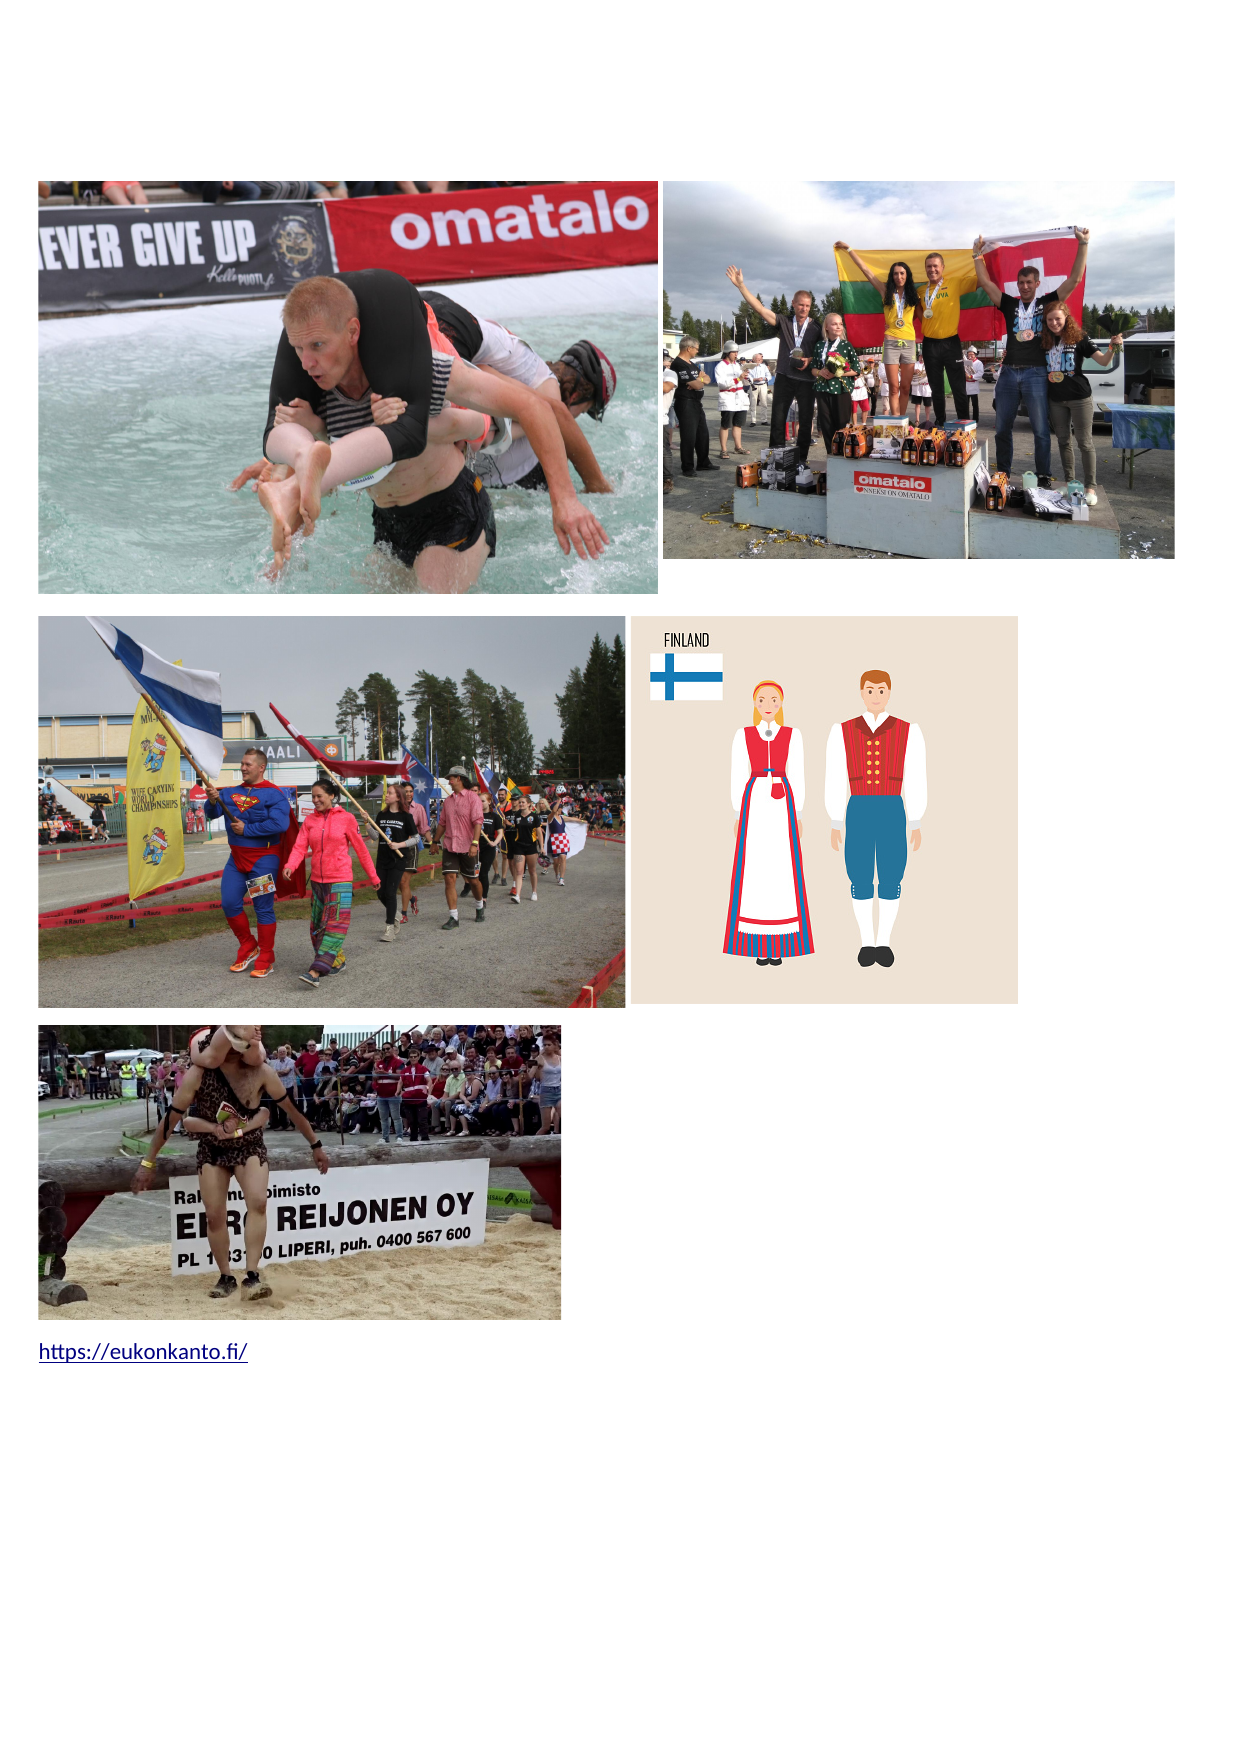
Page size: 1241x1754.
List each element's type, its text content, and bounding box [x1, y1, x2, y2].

text https://eukonkanto.fi/ [38, 1337, 1179, 1365]
